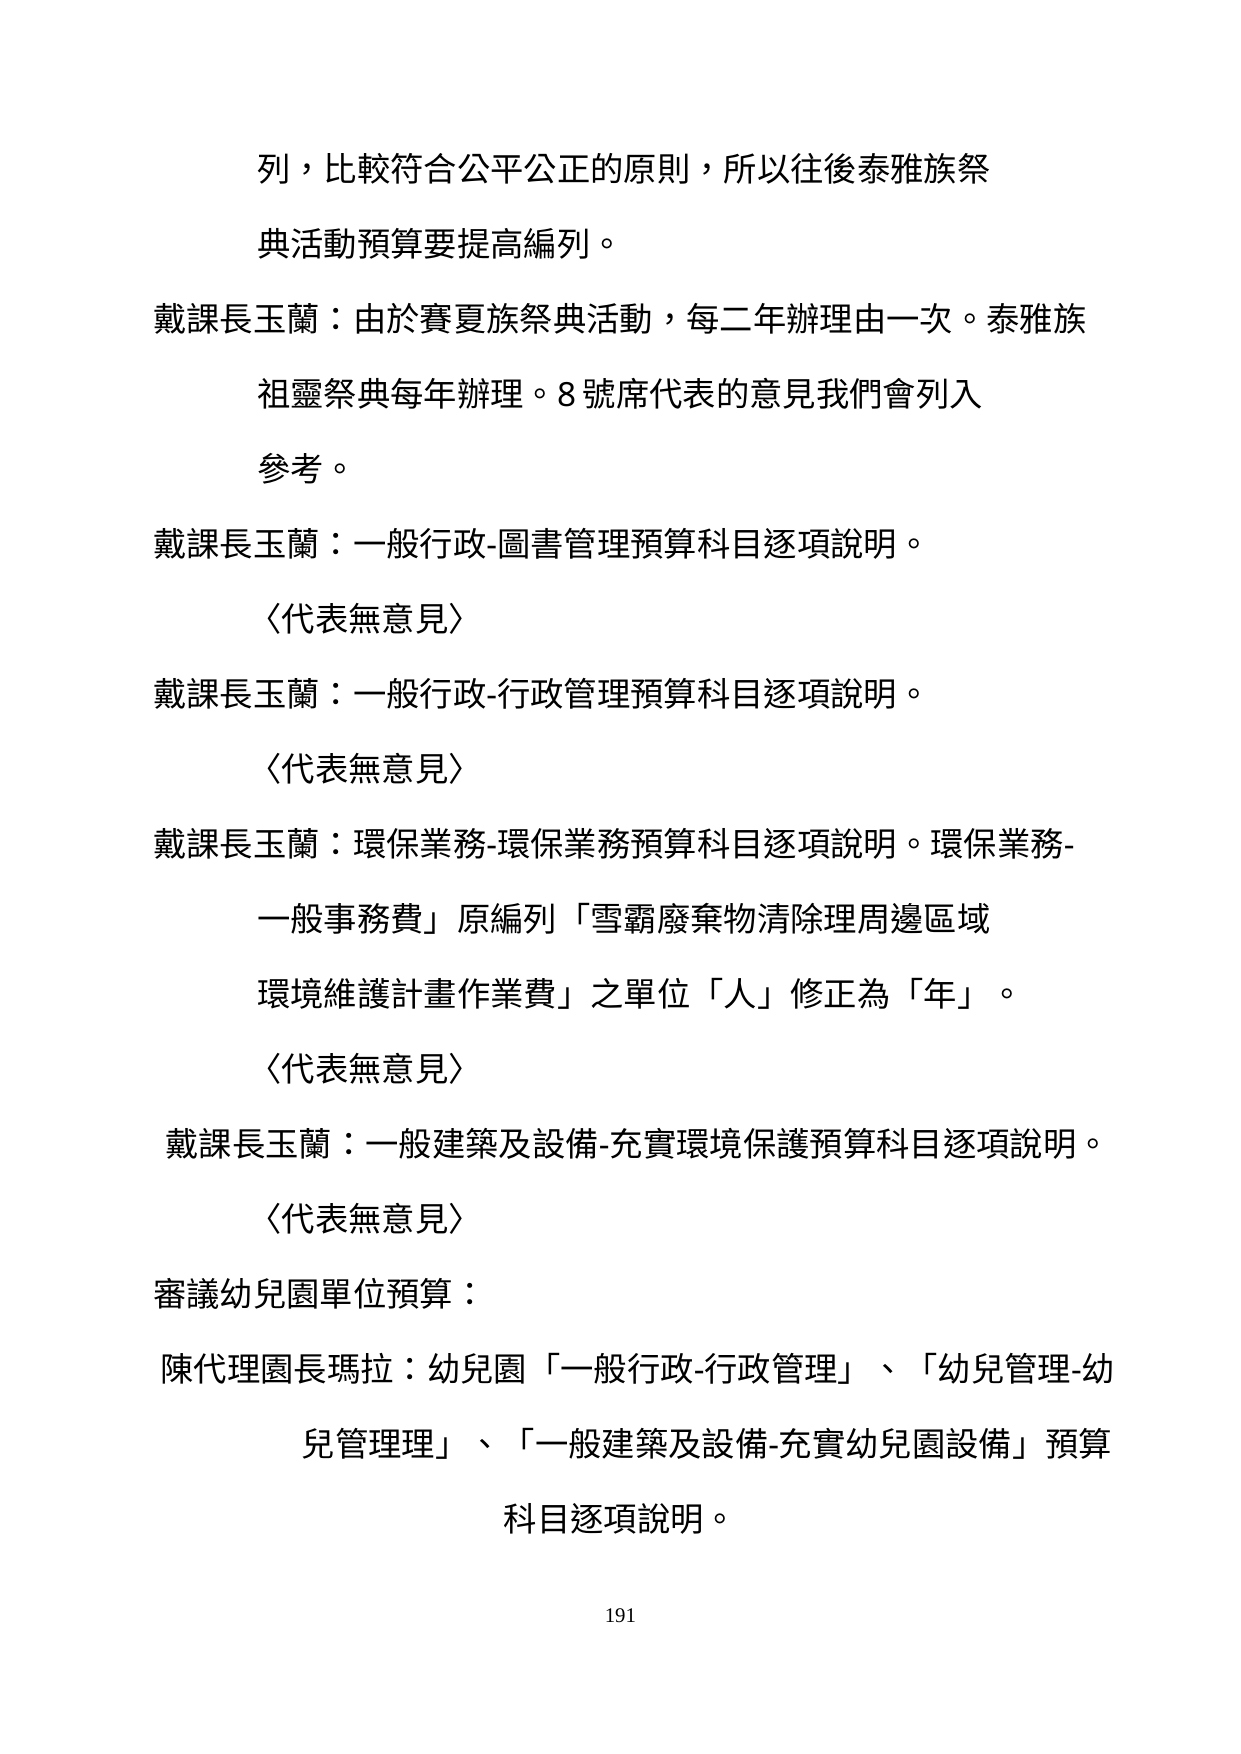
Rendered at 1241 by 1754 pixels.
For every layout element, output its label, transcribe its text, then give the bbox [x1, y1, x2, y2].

text 〈代表無意見〉 [118, 1029, 1122, 1104]
text 戴課長玉蘭：由於賽夏族祭典活動，每二年辦理由一次。泰雅族 [118, 279, 1122, 354]
text 審議幼兒園單位預算： [118, 1254, 1122, 1329]
text 戴課長玉蘭：一般行政-行政管理預算科目逐項說明。 [118, 654, 1122, 729]
text 典活動預算要提高編列。 [118, 204, 1122, 279]
text 祖靈祭典每年辦理。8號席代表的意見我們會列入 [118, 354, 1122, 429]
text 〈代表無意見〉 [118, 1179, 1122, 1254]
text 〈代表無意見〉 [118, 729, 1122, 804]
text 參考。 [118, 429, 1122, 504]
text 〈代表無意見〉 [118, 579, 1122, 654]
text 列，比較符合公平公正的原則，所以往後泰雅族祭 [118, 129, 1122, 204]
text 戴課長玉蘭：環保業務-環保業務預算科目逐項說明。環保業務- [118, 804, 1122, 879]
text 陳代理園長瑪拉：幼兒園「一般行政-行政管理」、「幼兒管理-幼 [118, 1329, 1122, 1404]
text 環境維護計畫作業費」之單位「人」修正為「年」。 [118, 954, 1122, 1029]
text 戴課長玉蘭：一般建築及設備-充實環境保護預算科目逐項說明。 [118, 1104, 1122, 1179]
text 一般事務費」原編列「雪霸廢棄物清除理周邊區域 [118, 879, 1122, 954]
text 戴課長玉蘭：一般行政-圖書管理預算科目逐項說明。 [118, 504, 1122, 579]
text 兒管理理」、「一般建築及設備-充實幼兒園設備」預算科目逐項說明。 [118, 1404, 1122, 1554]
